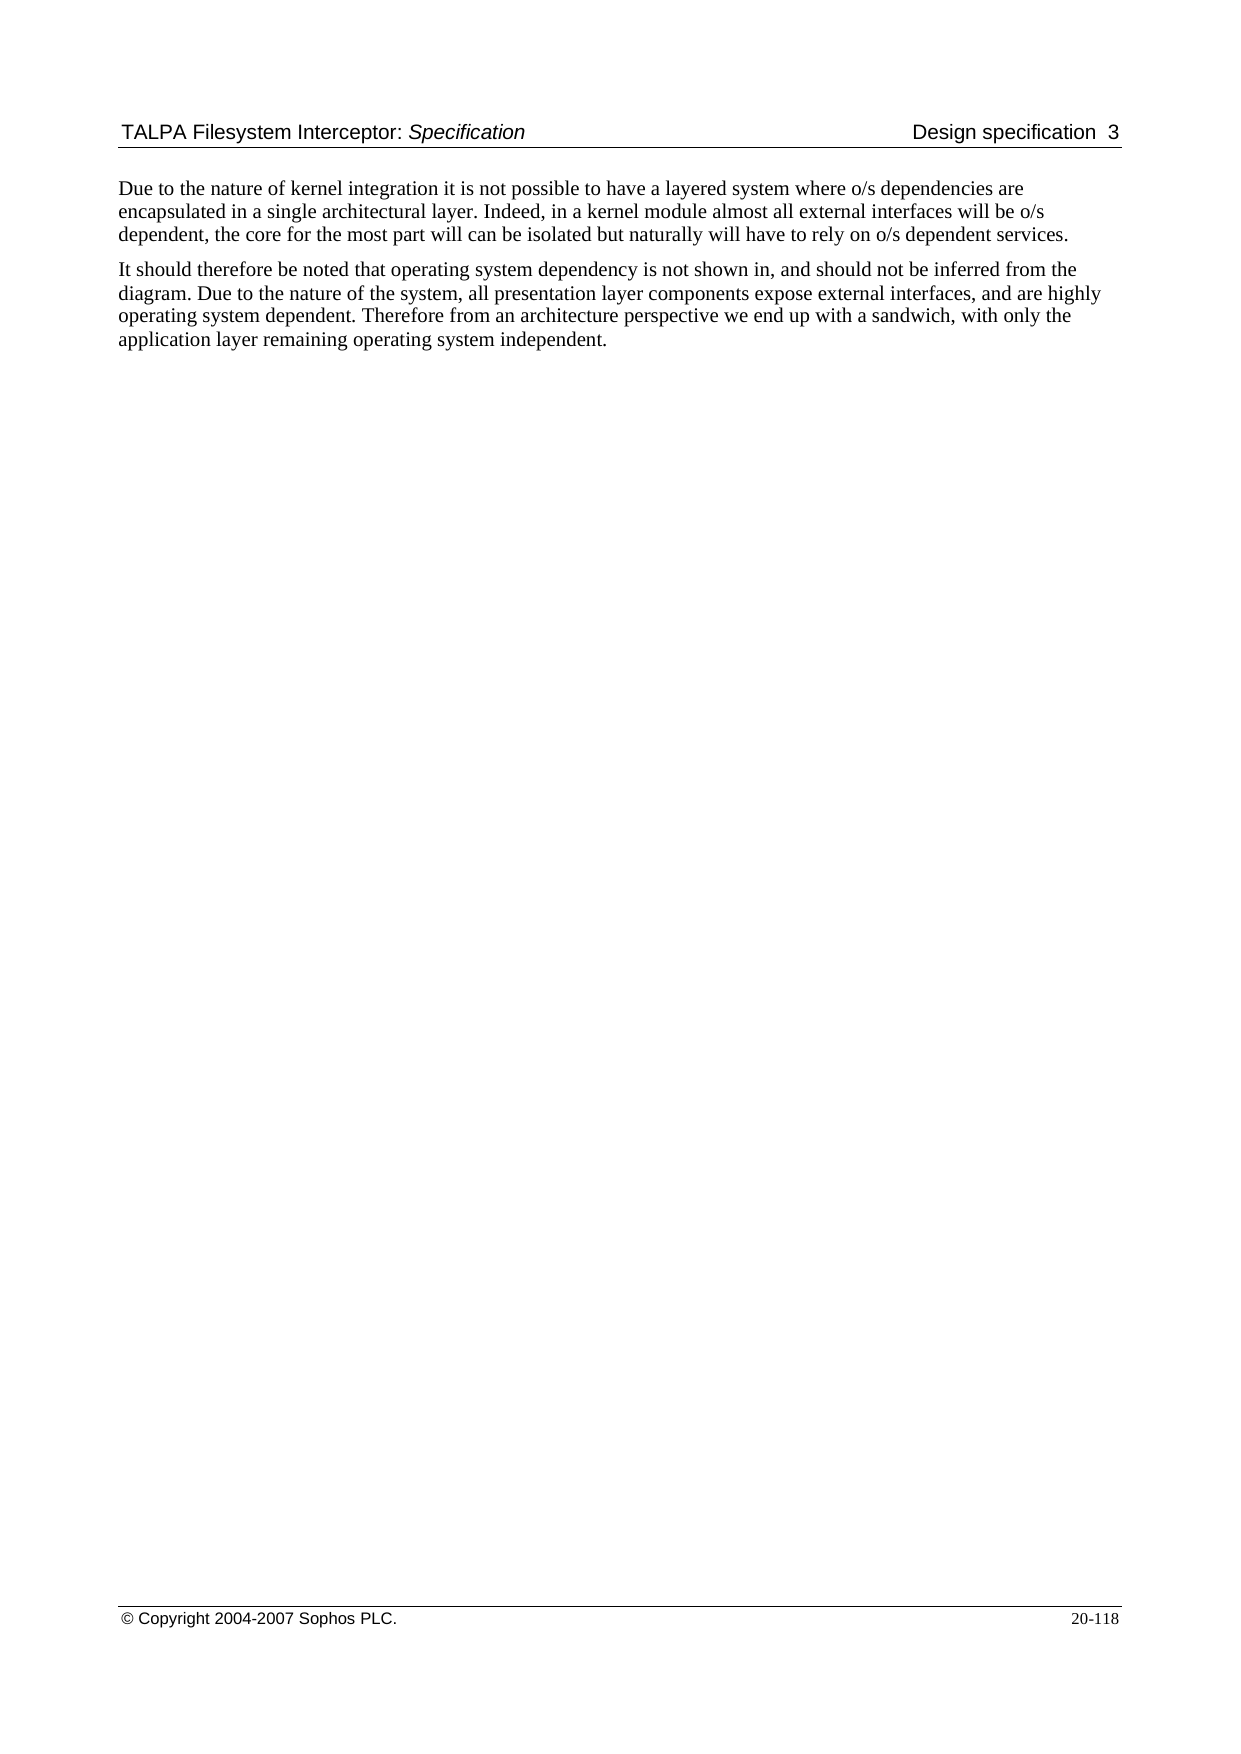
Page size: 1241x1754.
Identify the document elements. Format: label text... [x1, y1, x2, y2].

text It should therefore be noted that operating system dependency is not shown in, and should not be inferred from the diagram. Due to the nature of the system, all presentation layer components expose external interfaces, and are highly operating system dependent. Therefore from an architecture perspective we end up with a sandwich, with only the application layer remaining operating system independent. [118, 258, 1122, 350]
text Due to the nature of kernel integration it is not possible to have a layered system where o/s dependencies are encapsulated in a single architectural layer. Indeed, in a kernel module almost all external interfaces will be o/s dependent, the core for the most part will can be isolated but naturally will have to rely on o/s dependent services. [118, 177, 1122, 246]
